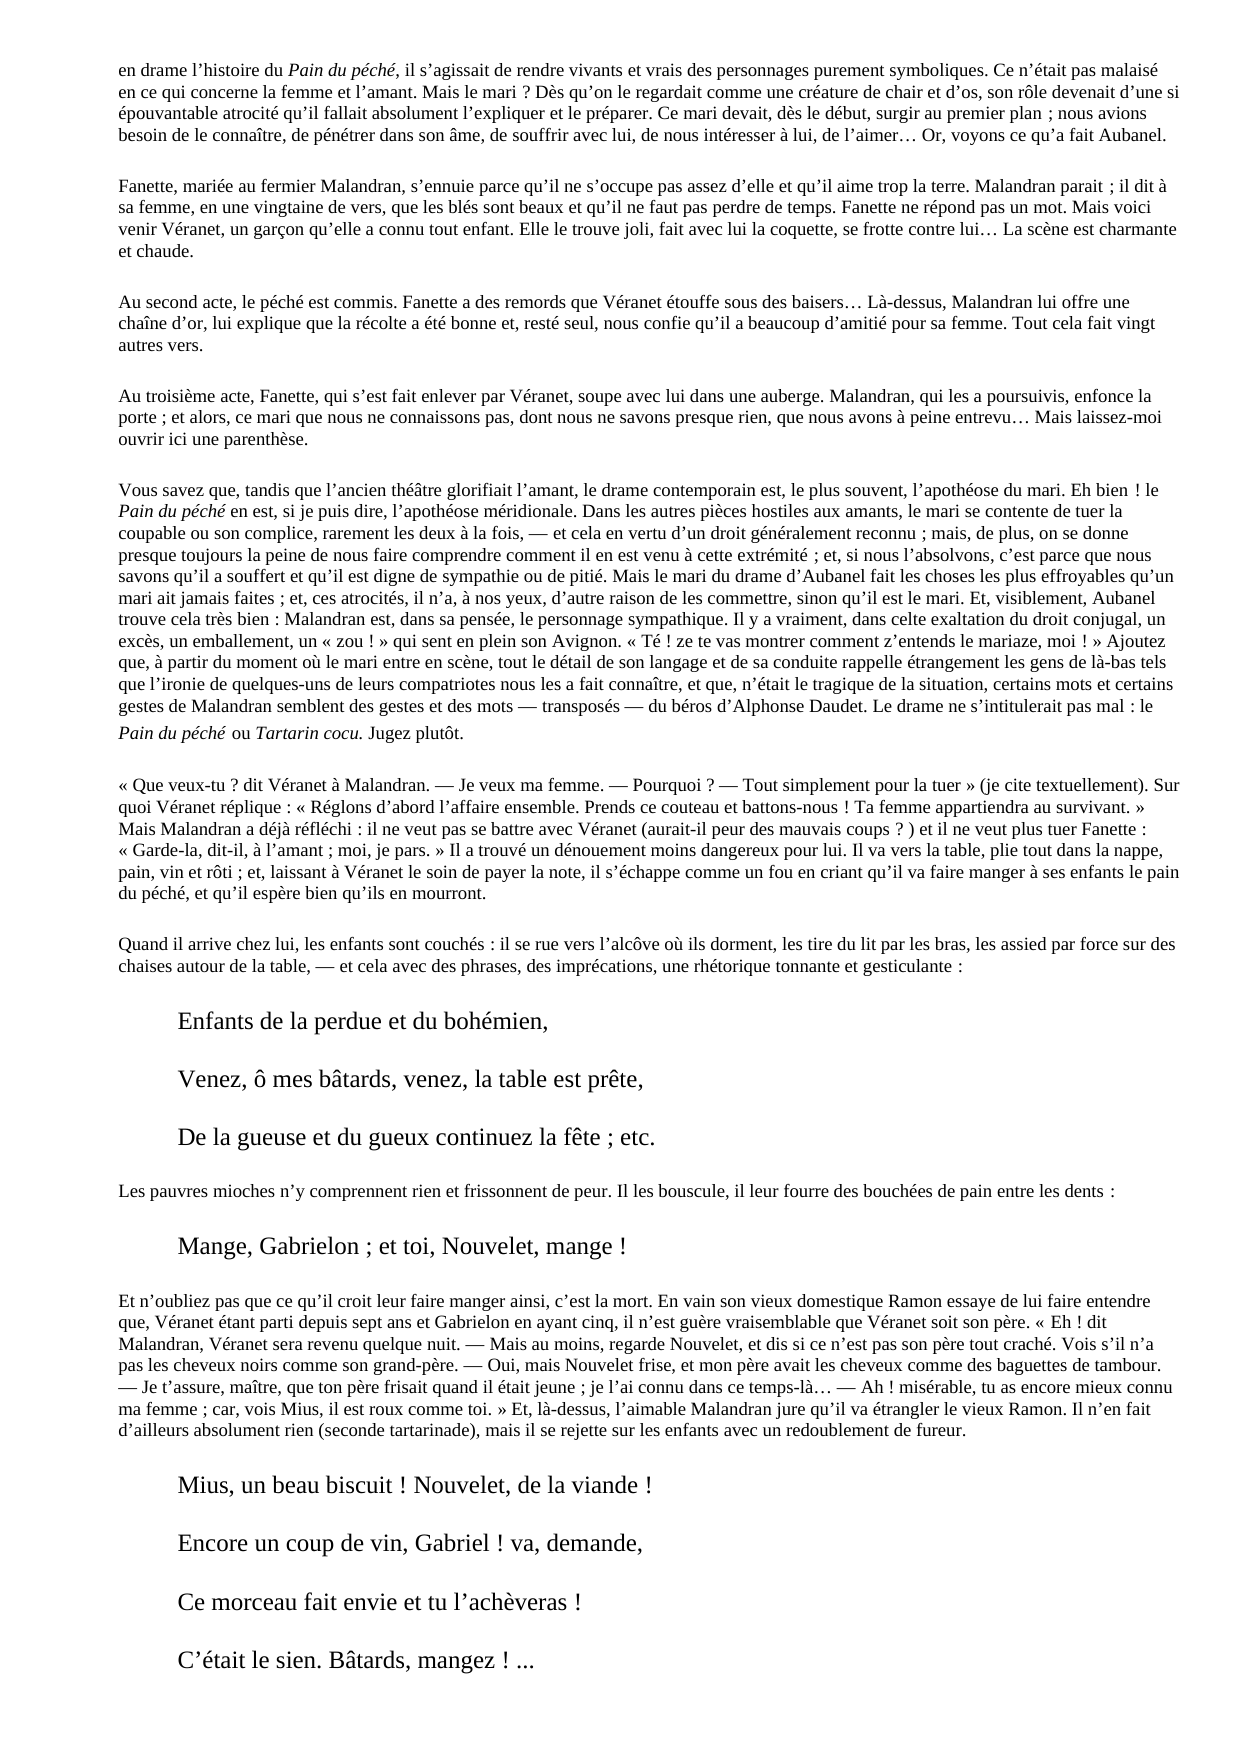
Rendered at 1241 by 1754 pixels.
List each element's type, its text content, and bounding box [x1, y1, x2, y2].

text Au troisième acte, Fanette, qui s’est fait enlever par Véranet, soupe avec lui dans une auberge. Malandran, qui les a poursuivis, enfonce la porte ; et alors, ce mari que nous ne connaissons pas, dont nous ne savons presque rien, que nous avons à peine entrevu… Mais laissez-moi ouvrir ici une parenthèse. [118, 385, 1181, 449]
text Quand il arrive chez lui, les enfants sont couchés : il se rue vers l’alcôve où ils dorment, les tire du lit par les bras, les assied par force sur des chaises autour de la table, — et cela avec des phrases, des imprécations, une rhétorique tonnante et gesticulante : [118, 933, 1181, 976]
text Enfants de la perdue et du bohémien, [177, 1006, 1122, 1034]
text Et n’oubliez pas que ce qu’il croit leur faire manger ainsi, c’est la mort. En vain son vieux domestique Ramon essaye de lui faire entendre que, Véranet étant parti depuis sept ans et Gabrielon en ayant cinq, il n’est guère vraisemblable que Véranet soit son père. « Eh ! dit Malandran, Véranet sera revenu quelque nuit. — Mais au moins, regarde Nouvelet, et dis si ce n’est pas son père tout craché. Vois s’il n’a pas les cheveux noirs comme son grand-père. — Oui, mais Nouvelet frise, et mon père avait les cheveux comme des baguettes de tambour. — Je t’assure, maître, que ton père frisait quand il était jeune ; je l’ai connu dans ce temps-là… — Ah ! misérable, tu as encore mieux connu ma femme ; car, vois Mius, il est roux comme toi. » Et, là-dessus, l’aimable Malandran jure qu’il va étrangler le vieux Ramon. Il n’en fait d’ailleurs absolument rien (seconde tartarinade), mais il se rejette sur les enfants avec un redoublement de fureur. [118, 1290, 1181, 1441]
text De la gueuse et du gueux continuez la fête ; etc. [177, 1122, 1122, 1151]
text « Que veux-tu ? dit Véranet à Malandran. — Je veux ma femme. — Pourquoi ? — Tout simplement pour la tuer » (je cite textuellement). Sur quoi Véranet réplique : « Réglons d’abord l’affaire ensemble. Prends ce couteau et battons-nous ! Ta femme appartiendra au survivant. » Mais Malandran a déjà réfléchi : il ne veut pas se battre avec Véranet (aurait-il peur des mauvais coups ? ) et il ne veut plus tuer Fanette : « Garde-la, dit-il, à l’amant ; moi, je pars. » Il a trouvé un dénouement moins dangereux pour lui. Il va vers la table, plie tout dans la nappe, pain, vin et rôti ; et, laissant à Véranet le soin de payer la note, il s’échappe comme un fou en criant qu’il va faire manger à ses enfants le pain du péché, et qu’il espère bien qu’ils en mourront. [118, 774, 1181, 904]
text Ce morceau fait envie et tu l’achèveras ! [177, 1587, 1122, 1615]
text Encore un coup de vin, Gabriel ! va, demande, [177, 1528, 1122, 1557]
text Vous savez que, tandis que l’ancien théâtre glorifiait l’amant, le drame contemporain est, le plus souvent, l’apothéose du mari. Eh bien ! le Pain du péché en est, si je puis dire, l’apothéose méridionale. Dans les autres pièces hostiles aux amants, le mari se contente de tuer la coupable ou son complice, rarement les deux à la fois, — et cela en vertu d’un droit généralement reconnu ; mais, de plus, on se donne presque toujours la peine de nous faire comprendre comment il en est venu à cette extrémité ; et, si nous l’absolvons, c’est parce que nous savons qu’il a souffert et qu’il est digne de sympathie ou de pitié. Mais le mari du drame d’Aubanel fait les choses les plus effroyables qu’un mari ait jamais faites ; et, ces atrocités, il n’a, à nos yeux, d’autre raison de les commettre, sinon qu’il est le mari. Et, visiblement, Aubanel trouve cela très bien : Malandran est, dans sa pensée, le personnage sympathique. Il y a vraiment, dans celte exaltation du droit conjugal, un excès, un emballement, un « zou ! » qui sent en plein son Avignon. « Té ! ze te vas montrer comment z’entends le mariaze, moi ! » Ajoutez que, à partir du moment où le mari entre en scène, tout le détail de son langage et de sa conduite rappelle étrangement les gens de là-bas tels que l’ironie de quelques-uns de leurs compatriotes nous les a fait connaître, et que, n’était le tragique de la situation, certains mots et certains gestes de Malandran semblent des gestes et des mots — transposés — du béros d’Alphonse Daudet. Le drame ne s’intitulerait pas mal : le Pain du péché ou Tartarin cocu. Jugez plutôt. [118, 479, 1181, 745]
text Au second acte, le péché est commis. Fanette a des remords que Véranet étouffe sous des baisers… Là-dessus, Malandran lui offre une chaîne d’or, lui explique que la récolte a été bonne et, resté seul, nous confie qu’il a beaucoup d’amitié pour sa femme. Tout cela fait vingt autres vers. [118, 291, 1181, 355]
text Fanette, mariée au fermier Malandran, s’ennuie parce qu’il ne s’occupe pas assez d’elle et qu’il aime trop la terre. Malandran parait ; il dit à sa femme, en une vingtaine de vers, que les blés sont beaux et qu’il ne faut pas perdre de temps. Fanette ne répond pas un mot. Mais voici venir Véranet, un garçon qu’elle a connu tout enfant. Elle le trouve joli, fait avec lui la coquette, se frotte contre lui… La scène est charmante et chaude. [118, 175, 1181, 261]
text C’était le sien. Bâtards, mangez ! ... [177, 1645, 1122, 1673]
text Les pauvres mioches n’y comprennent rien et frissonnent de peur. Il les bouscule, il leur fourre des bouchées de pain entre les dents : [118, 1180, 1181, 1202]
text en drame l’histoire du Pain du péché, il s’agissait de rendre vivants et vrais des personnages purement symboliques. Ce n’était pas malaisé en ce qui concerne la femme et l’amant. Mais le mari ? Dès qu’on le regardait comme une créature de chair et d’os, son rôle devenait d’une si épouvantable atrocité qu’il fallait absolument l’expliquer et le préparer. Ce mari devait, dès le début, surgir au premier plan ; nous avions besoin de le connaître, de pénétrer dans son âme, de souffrir avec lui, de nous intéresser à lui, de l’aimer… Or, voyons ce qu’a fait Aubanel. [118, 59, 1181, 145]
text Venez, ô mes bâtards, venez, la table est prête, [177, 1064, 1122, 1093]
text Mius, un beau biscuit ! Nouvelet, de la viande ! [177, 1470, 1122, 1499]
text Mange, Gabrielon ; et toi, Nouvelet, mange ! [177, 1231, 1122, 1260]
